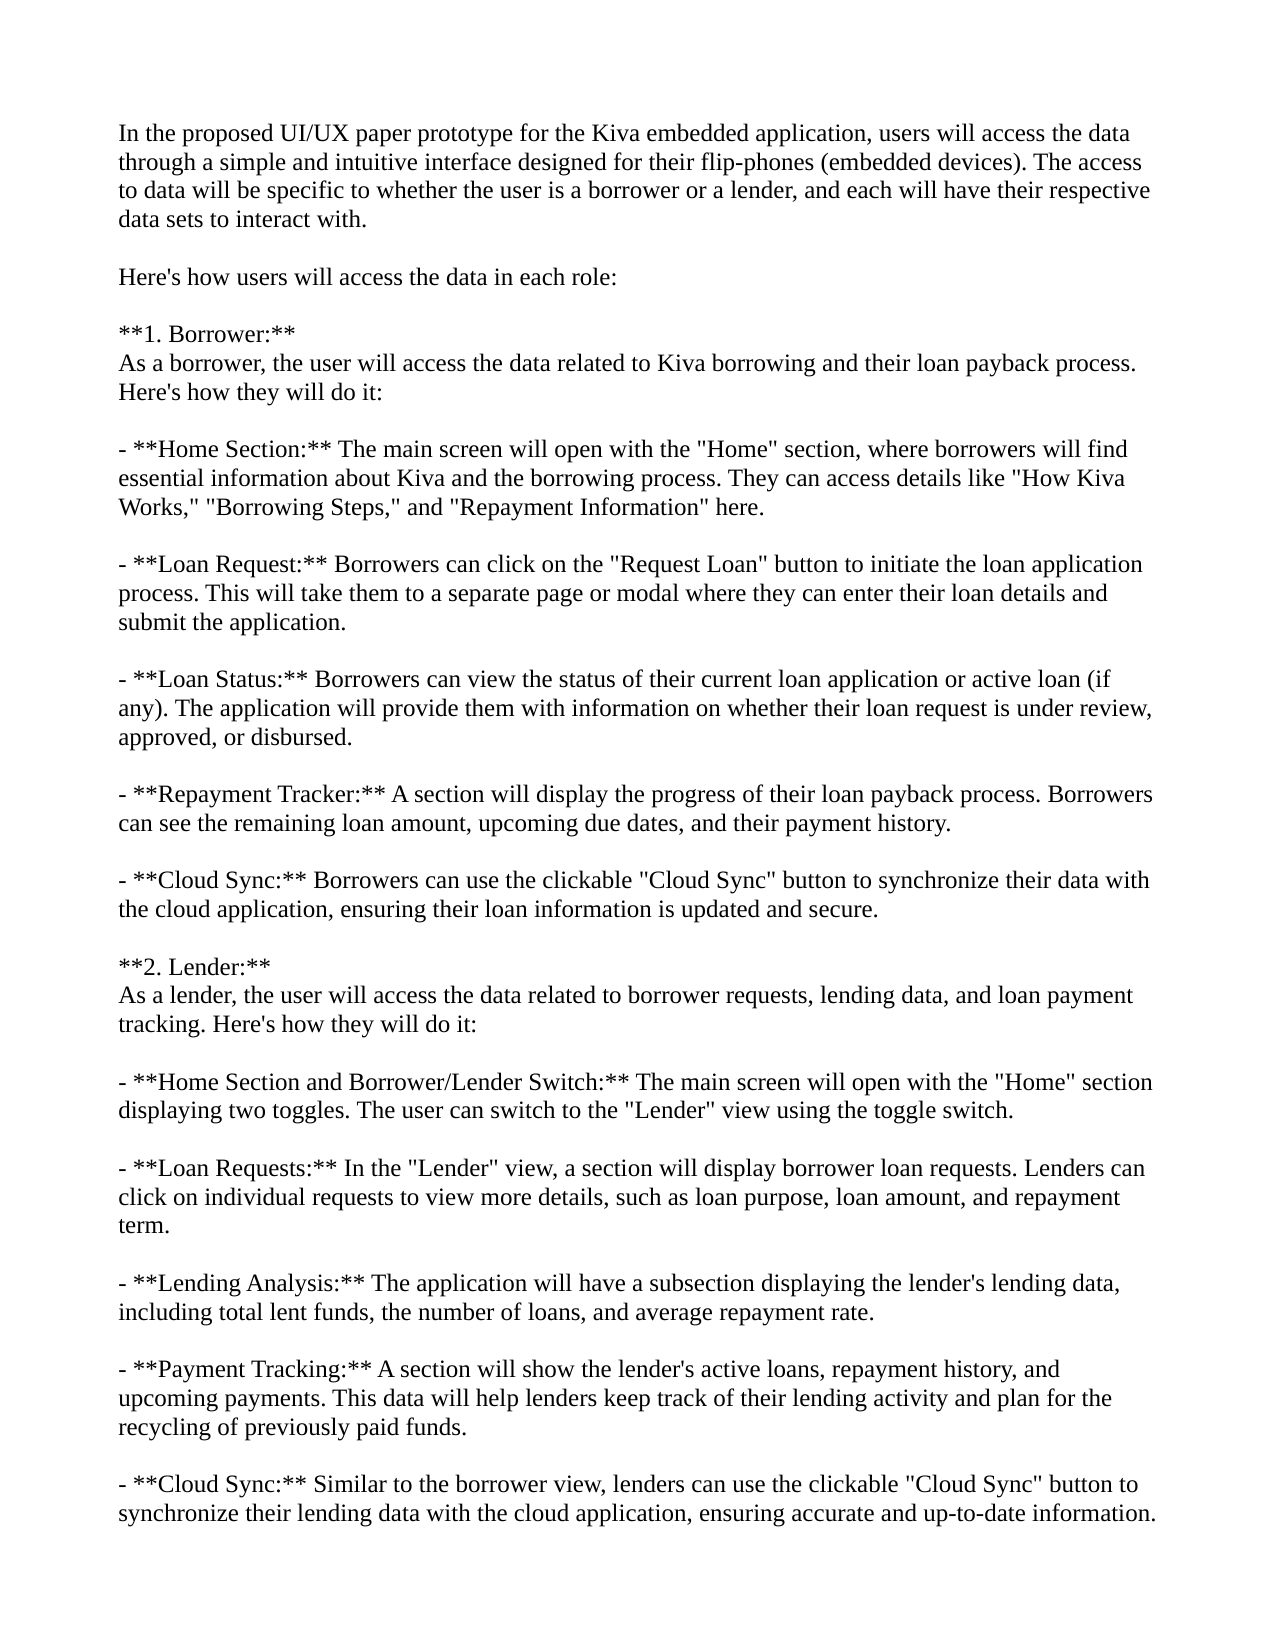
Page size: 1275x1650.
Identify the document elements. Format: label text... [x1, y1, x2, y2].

text As a lender, the user will access the data related to borrower requests, lending data, and loan payment tracking. Here's how they will do it: [118, 981, 1157, 1038]
text In the proposed UI/UX paper prototype for the Kiva embedded application, users will access the data through a simple and intuitive interface designed for their flip-phones (embedded devices). The access to data will be specific to whether the user is a borrower or a lender, and each will have their respective data sets to interact with. [118, 118, 1157, 233]
text - **Cloud Sync:** Borrowers can use the clickable "Cloud Sync" button to synchronize their data with the cloud application, ensuring their loan information is updated and secure. [118, 866, 1157, 923]
text **1. Borrower:** [118, 319, 1157, 348]
text - **Cloud Sync:** Similar to the borrower view, lenders can use the clickable "Cloud Sync" button to synchronize their lending data with the cloud application, ensuring accurate and up-to-date information. [118, 1469, 1157, 1527]
text - **Repayment Tracker:** A section will display the progress of their loan payback process. Borrowers can see the remaining loan amount, upcoming due dates, and their payment history. [118, 779, 1157, 837]
text - **Lending Analysis:** The application will have a subsection displaying the lender's lending data, including total lent funds, the number of loans, and average repayment rate. [118, 1268, 1157, 1326]
text - **Loan Status:** Borrowers can view the status of their current loan application or active loan (if any). The application will provide them with information on whether their loan request is under review, approved, or disbursed. [118, 664, 1157, 751]
text **2. Lender:** [118, 952, 1157, 981]
text - **Home Section and Borrower/Lender Switch:** The main screen will open with the "Home" section displaying two toggles. The user can switch to the "Lender" view using the toggle switch. [118, 1067, 1157, 1124]
text - **Payment Tracking:** A section will show the lender's active loans, repayment history, and upcoming payments. This data will help lenders keep track of their lending activity and plan for the recycling of previously paid funds. [118, 1354, 1157, 1441]
text - **Loan Requests:** In the "Lender" view, a section will display borrower loan requests. Lenders can click on individual requests to view more details, such as loan purpose, loan amount, and repayment term. [118, 1153, 1157, 1239]
text As a borrower, the user will access the data related to Kiva borrowing and their loan payback process. Here's how they will do it: [118, 348, 1157, 406]
text - **Home Section:** The main screen will open with the "Home" section, where borrowers will find essential information about Kiva and the borrowing process. They can access details like "How Kiva Works," "Borrowing Steps," and "Repayment Information" here. [118, 434, 1157, 521]
text - **Loan Request:** Borrowers can click on the "Request Loan" button to initiate the loan application process. This will take them to a separate page or modal where they can enter their loan details and submit the application. [118, 549, 1157, 636]
text Here's how users will access the data in each role: [118, 262, 1157, 291]
